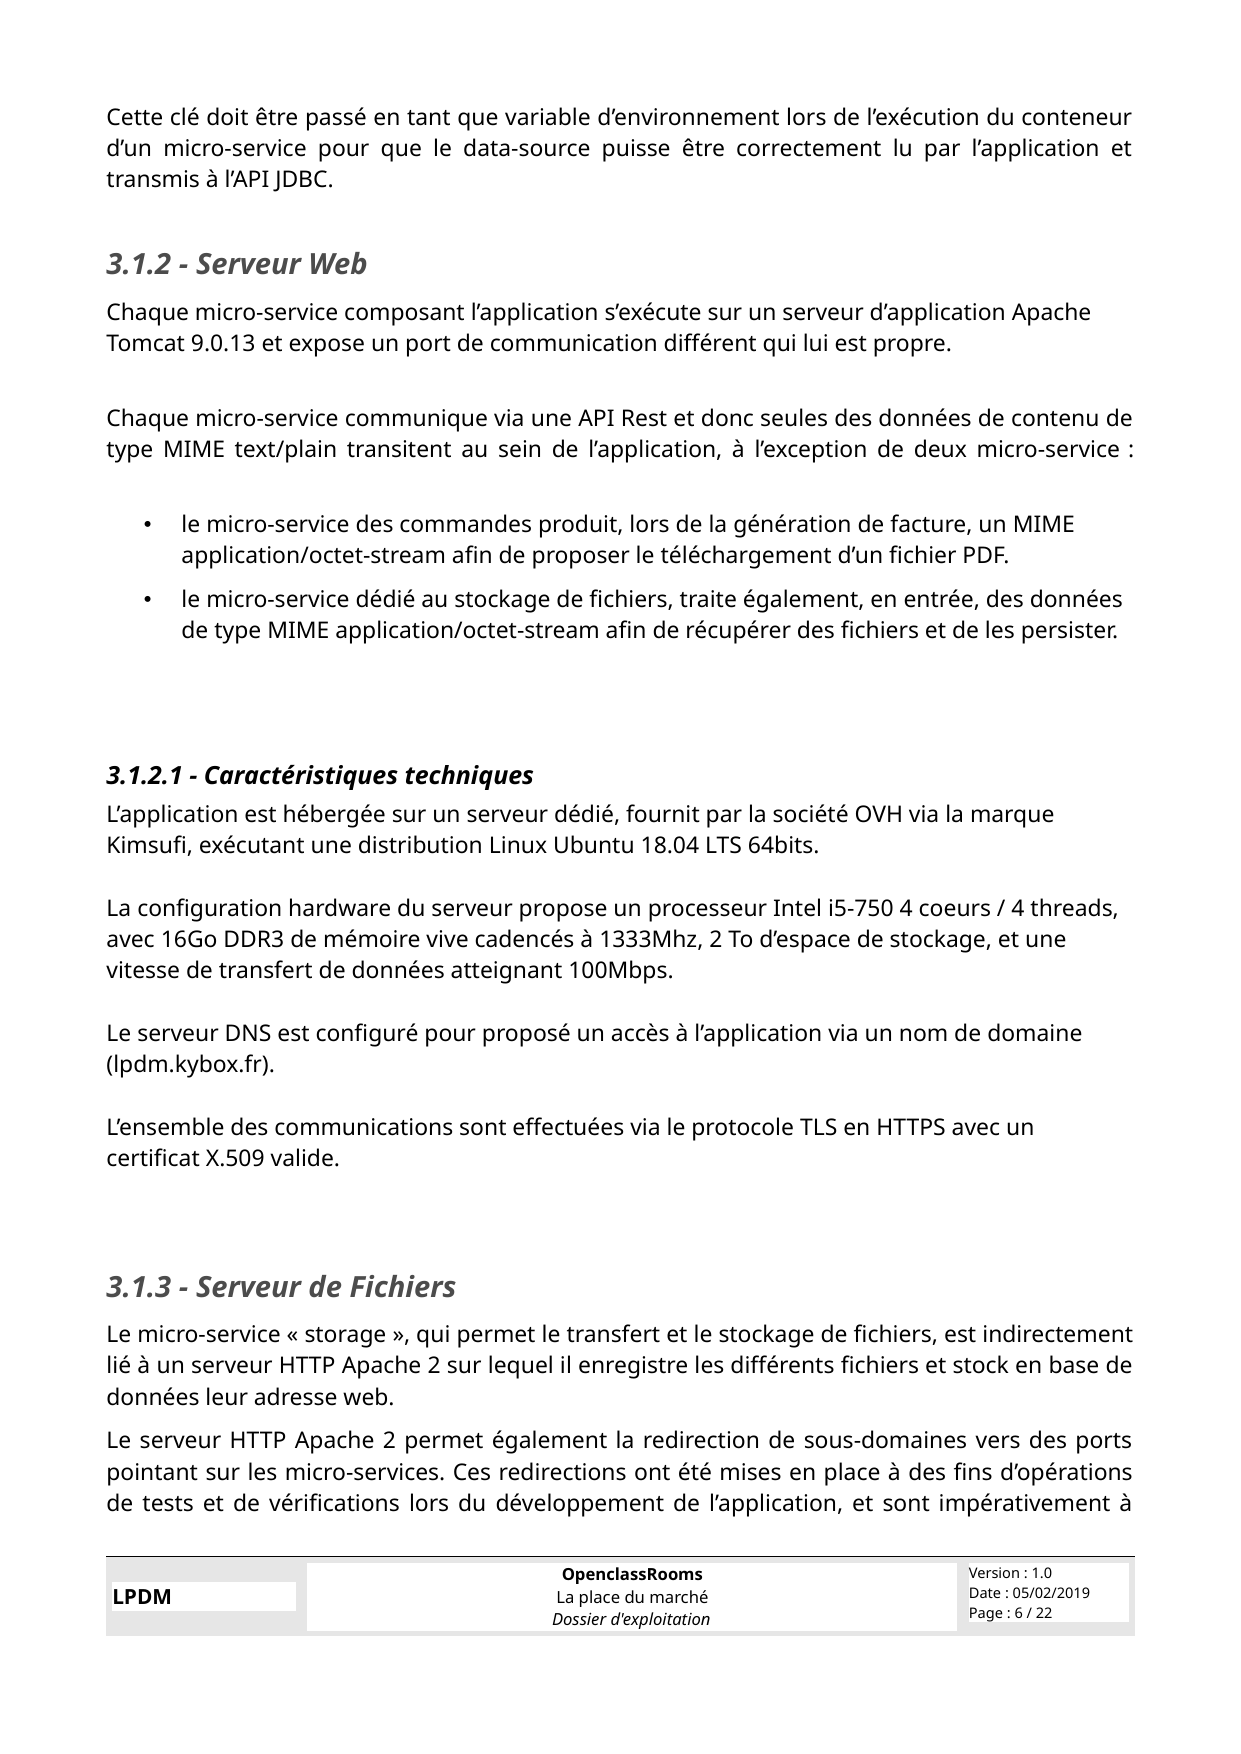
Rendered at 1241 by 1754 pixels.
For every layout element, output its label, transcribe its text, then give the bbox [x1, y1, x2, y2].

list le micro-service dédié au stockage de fichiers, traite également, en entrée, des données de type MIME application/octet-stream afin de récupérer des fichiers et de les persister. [144, 583, 1134, 677]
text Chaque micro-service composant l’application s’exécute sur un serveur d’application Apache Tomcat 9.0.13 et expose un port de communication différent qui lui est propre. [106, 295, 1134, 389]
text Le micro-service « storage », qui permet le transfert et le stockage de fichiers, est indirectement lié à un serveur HTTP Apache 2 sur lequel il enregistre les différents fichiers et stock en base de données leur adresse web. [106, 1318, 1134, 1412]
list le micro-service des commandes produit, lors de la génération de facture, un MIME application/octet-stream afin de proposer le téléchargement d’un fichier PDF. [144, 508, 1134, 570]
text Chaque micro-service communique via une API Rest et donc seules des données de contenu de type MIME text/plain transitent au sein de l’application, à l’exception de deux micro-service : [106, 402, 1134, 495]
subtitle Serveur de Fichiers [106, 1266, 1134, 1306]
text L’application est hébergée sur un serveur dédié, fournit par la société OVH via la marque Kimsufi, exécutant une distribution Linux Ubuntu 18.04 LTS 64bits. La configuration hardware du serveur propose un processeur Intel i5-750 4 coeurs / 4 threads, avec 16Go DDR3 de mémoire vive cadencés à 1333Mhz, 2 To d’espace de stockage, et une vitesse de transfert de données atteignant 100Mbps. Le serveur DNS est configuré pour proposé un accès à l’application via un nom de domaine (lpdm.kybox.fr). L’ensemble des communications sont effectuées via le protocole TLS en HTTPS avec un certificat X.509 valide. [106, 798, 1134, 1173]
text Cette clé doit être passé en tant que variable d’environnement lors de l’exécution du conteneur d’un micro-service pour que le data-source puisse être correctement lu par l’application et transmis à l’API JDBC. [106, 100, 1134, 194]
subtitle Caractéristiques techniques [106, 758, 1134, 792]
subtitle Serveur Web [106, 243, 1134, 283]
text Le serveur HTTP Apache 2 permet également la redirection de sous-domaines vers des ports pointant sur les micro-services. Ces redirections ont été mises en place à des fins d’opérations de tests et de vérifications lors du développement de l’application, et sont impérativement à [106, 1424, 1134, 1518]
